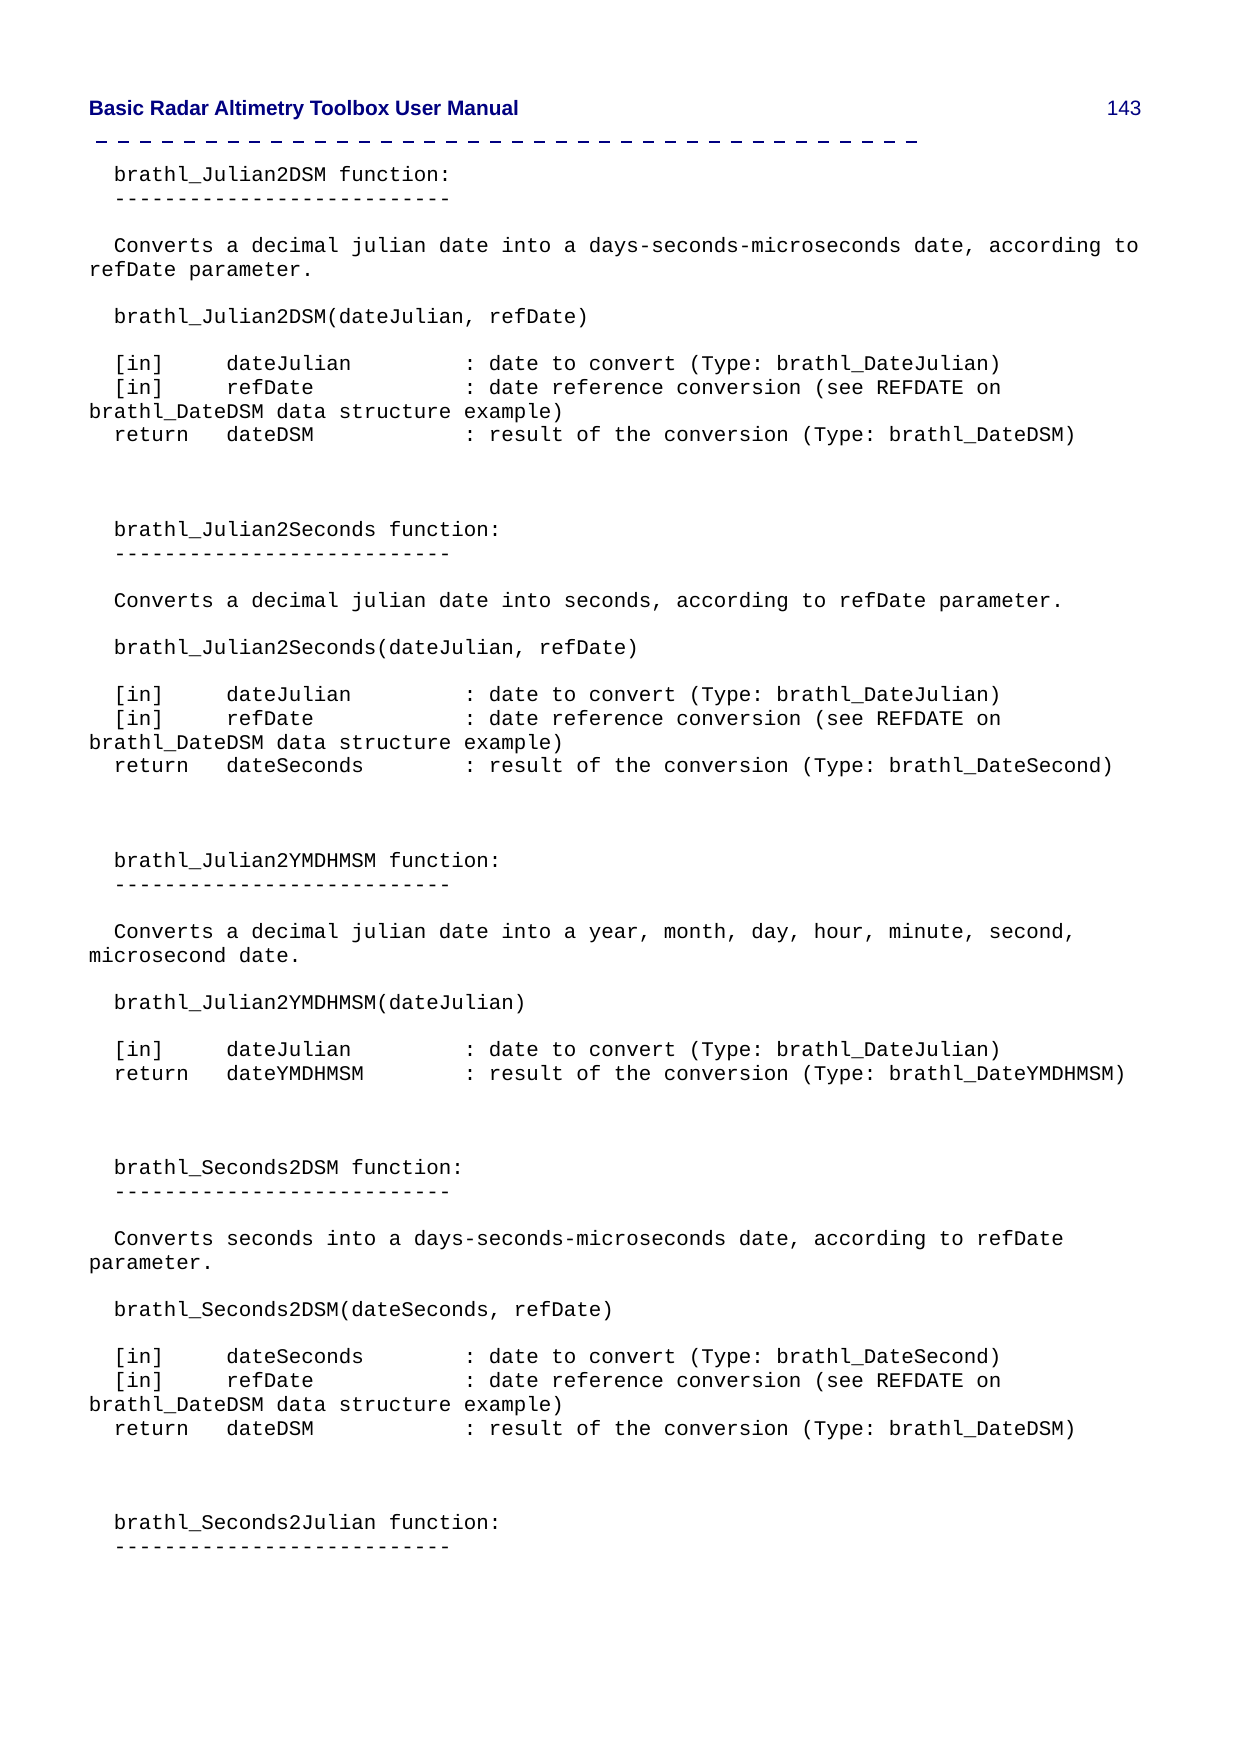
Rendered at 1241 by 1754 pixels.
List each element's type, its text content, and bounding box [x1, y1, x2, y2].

text return dateDSM : result of the conversion (Type: brathl_DateDSM) [88, 1417, 1152, 1441]
text [in] refDate : date reference conversion (see REFDATE on brathl_DateDSM data structure example) [88, 1370, 1152, 1417]
text return dateDSM : result of the conversion (Type: brathl_DateDSM) [88, 424, 1152, 448]
text --------------------------- [88, 874, 1152, 897]
text brathl_Julian2DSM function: [88, 164, 1152, 188]
text brathl_Julian2YMDHMSM function: [88, 850, 1152, 874]
text [in] dateJulian : date to convert (Type: brathl_DateJulian) [88, 353, 1152, 377]
text return dateSeconds : result of the conversion (Type: brathl_DateSecond) [88, 755, 1152, 779]
text brathl_Julian2Seconds(dateJulian, refDate) [88, 637, 1152, 661]
text brathl_Seconds2Julian function: [88, 1512, 1152, 1536]
text [in] refDate : date reference conversion (see REFDATE on brathl_DateDSM data structure example) [88, 708, 1152, 755]
text Converts a decimal julian date into seconds, according to refDate parameter. [88, 590, 1152, 613]
text brathl_Julian2YMDHMSM(dateJulian) [88, 992, 1152, 1016]
text --------------------------- [88, 543, 1152, 566]
text [in] dateJulian : date to convert (Type: brathl_DateJulian) [88, 1039, 1152, 1063]
text [in] dateJulian : date to convert (Type: brathl_DateJulian) [88, 684, 1152, 708]
text brathl_Julian2Seconds function: [88, 519, 1152, 543]
text brathl_Seconds2DSM function: [88, 1157, 1152, 1181]
text Converts a decimal julian date into a days-seconds-microseconds date, according to refDate parameter. [88, 235, 1152, 282]
text Converts a decimal julian date into a year, month, day, hour, minute, second, microsecond date. [88, 921, 1152, 968]
text brathl_Seconds2DSM(dateSeconds, refDate) [88, 1299, 1152, 1323]
text --------------------------- [88, 1536, 1152, 1559]
text return dateYMDHMSM : result of the conversion (Type: brathl_DateYMDHMSM) [88, 1063, 1152, 1086]
text --------------------------- [88, 188, 1152, 212]
text brathl_Julian2DSM(dateJulian, refDate) [88, 306, 1152, 330]
text [in] dateSeconds : date to convert (Type: brathl_DateSecond) [88, 1347, 1152, 1370]
text [in] refDate : date reference conversion (see REFDATE on brathl_DateDSM data structure example) [88, 377, 1152, 424]
text --------------------------- [88, 1181, 1152, 1205]
text Converts seconds into a days-seconds-microseconds date, according to refDate parameter. [88, 1228, 1152, 1276]
